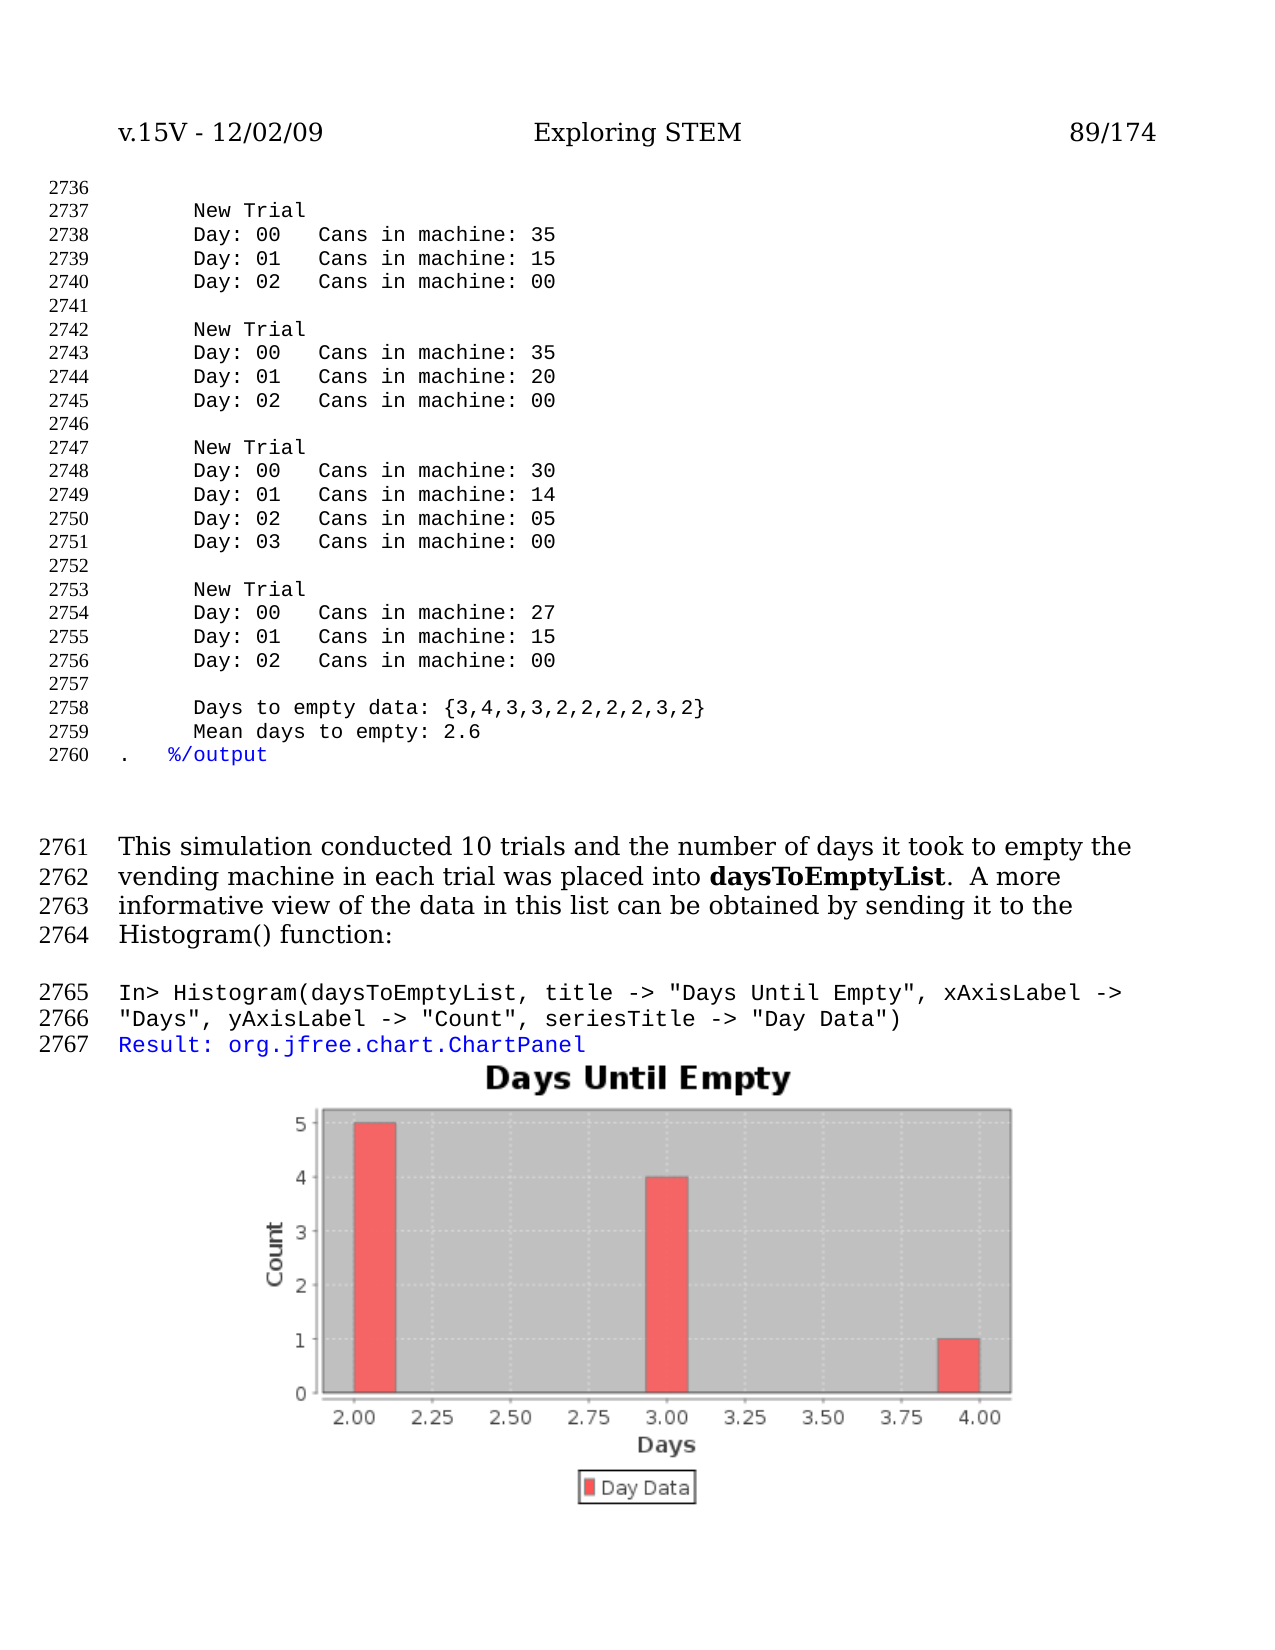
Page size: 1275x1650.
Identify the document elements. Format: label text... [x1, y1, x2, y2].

text Day: 01 Cans in machine: 14 [118, 484, 1157, 508]
text Day: 00 Cans in machine: 27 [118, 602, 1157, 626]
text New Trial [118, 319, 1157, 342]
text New Trial [118, 200, 1157, 224]
text . %/output [118, 744, 1157, 768]
text Day: 02 Cans in machine: 05 [118, 508, 1157, 531]
text New Trial [118, 579, 1157, 602]
text New Trial [118, 437, 1157, 461]
text Day: 01 Cans in machine: 20 [118, 366, 1157, 389]
text Day: 01 Cans in machine: 15 [118, 248, 1157, 271]
text Result: org.jfree.chart.ChartPanel [118, 1033, 1157, 1059]
text Day: 02 Cans in machine: 00 [118, 271, 1157, 295]
text Days to empty data: {3,4,3,3,2,2,2,2,3,2} [118, 697, 1157, 721]
picture [245, 1058, 1030, 1506]
text Day: 00 Cans in machine: 35 [118, 224, 1157, 248]
text Day: 00 Cans in machine: 35 [118, 342, 1157, 366]
text Day: 03 Cans in machine: 00 [118, 531, 1157, 555]
text Day: 02 Cans in machine: 00 [118, 389, 1157, 413]
text Day: 01 Cans in machine: 15 [118, 626, 1157, 650]
text Day: 02 Cans in machine: 00 [118, 650, 1157, 673]
text Mean days to empty: 2.6 [118, 721, 1157, 744]
text Day: 00 Cans in machine: 30 [118, 461, 1157, 484]
text In> Histogram(daysToEmptyList, title -> "Days Until Empty", xAxisLabel -> "Days", yAxisLabel -> "Count", seriesTitle -> "Day Data") [118, 981, 1157, 1033]
text This simulation conducted 10 trials and the number of days it took to empty the vending machine in each trial was placed into daysToEmptyList. A more informative view of the data in this list can be obtained by sending it to the Histogram() function: [118, 832, 1157, 949]
